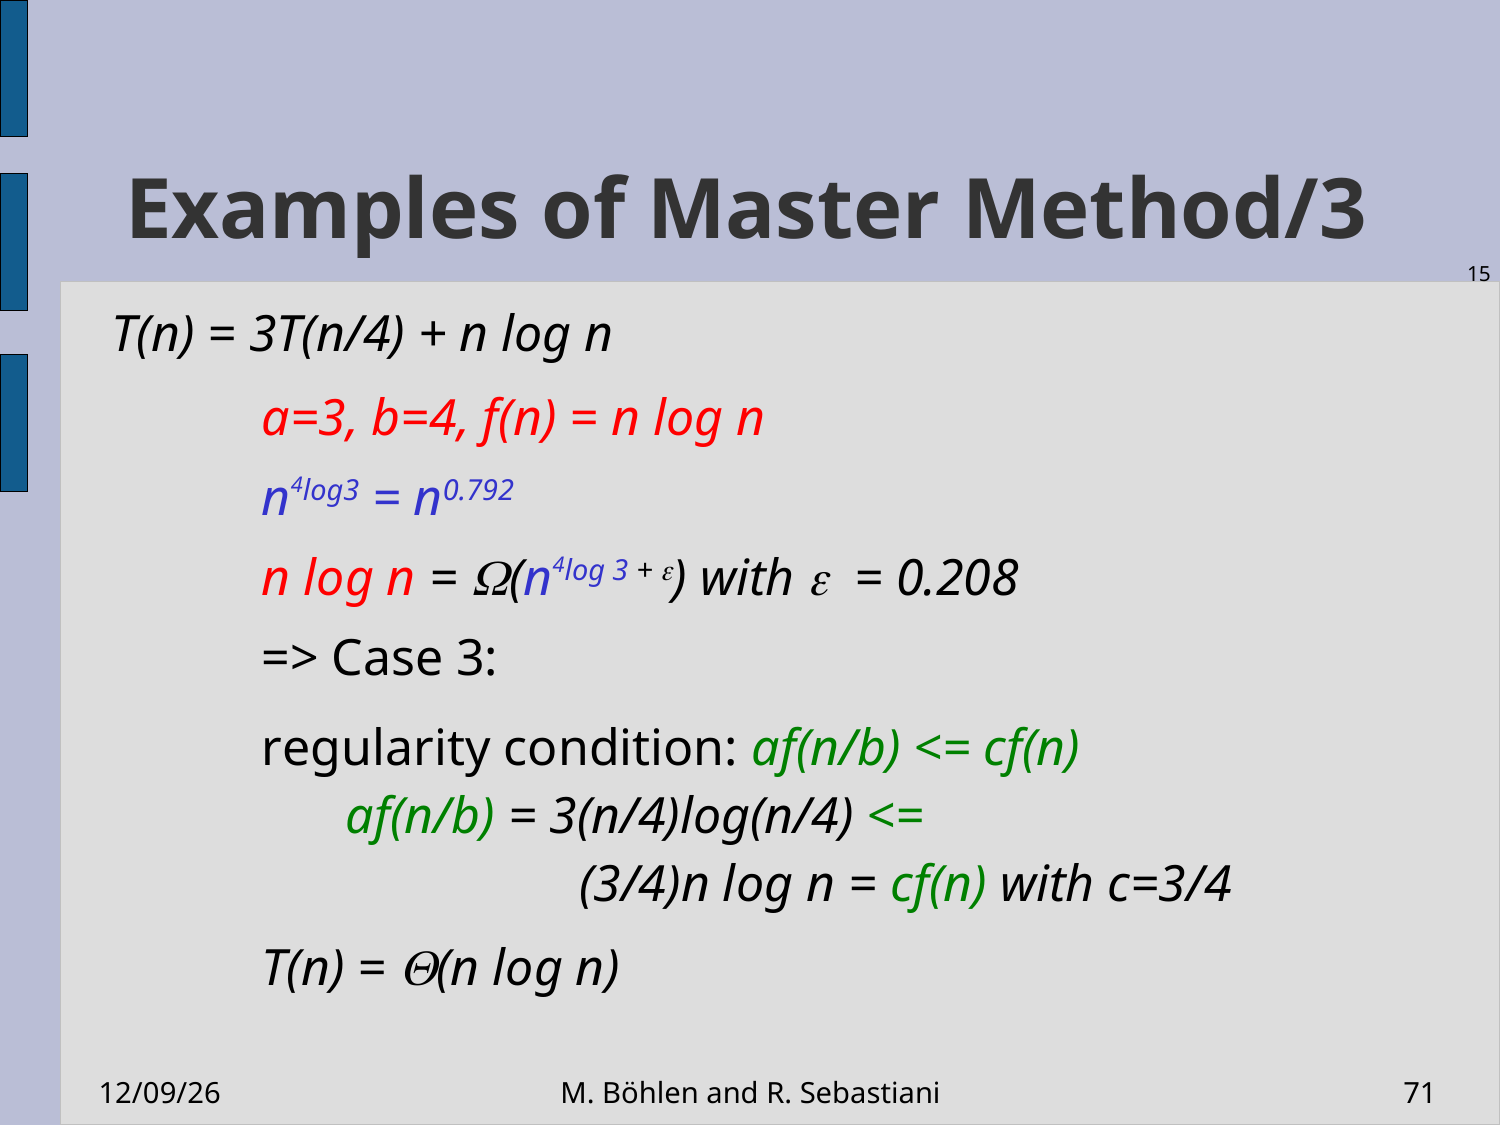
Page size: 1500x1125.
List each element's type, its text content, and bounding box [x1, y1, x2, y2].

title Examples of Master Method/3 [110, 67, 1392, 271]
text_box T(n) = 3T(n/4) + n log n a=3, b=4, f(n) = n log n n4log3 = n0.792 n log n = (n4log 3 + ) with = 0.208 => Case 3: regularity condition: af(n/b) <= cf(n) af(n/b) = 3(n/4)log(n/4) <= (3/4)n log n = cf(n) with c=3/4 T(n) = (n log n) [97, 289, 1449, 1012]
text_box 15 [1467, 261, 1491, 287]
